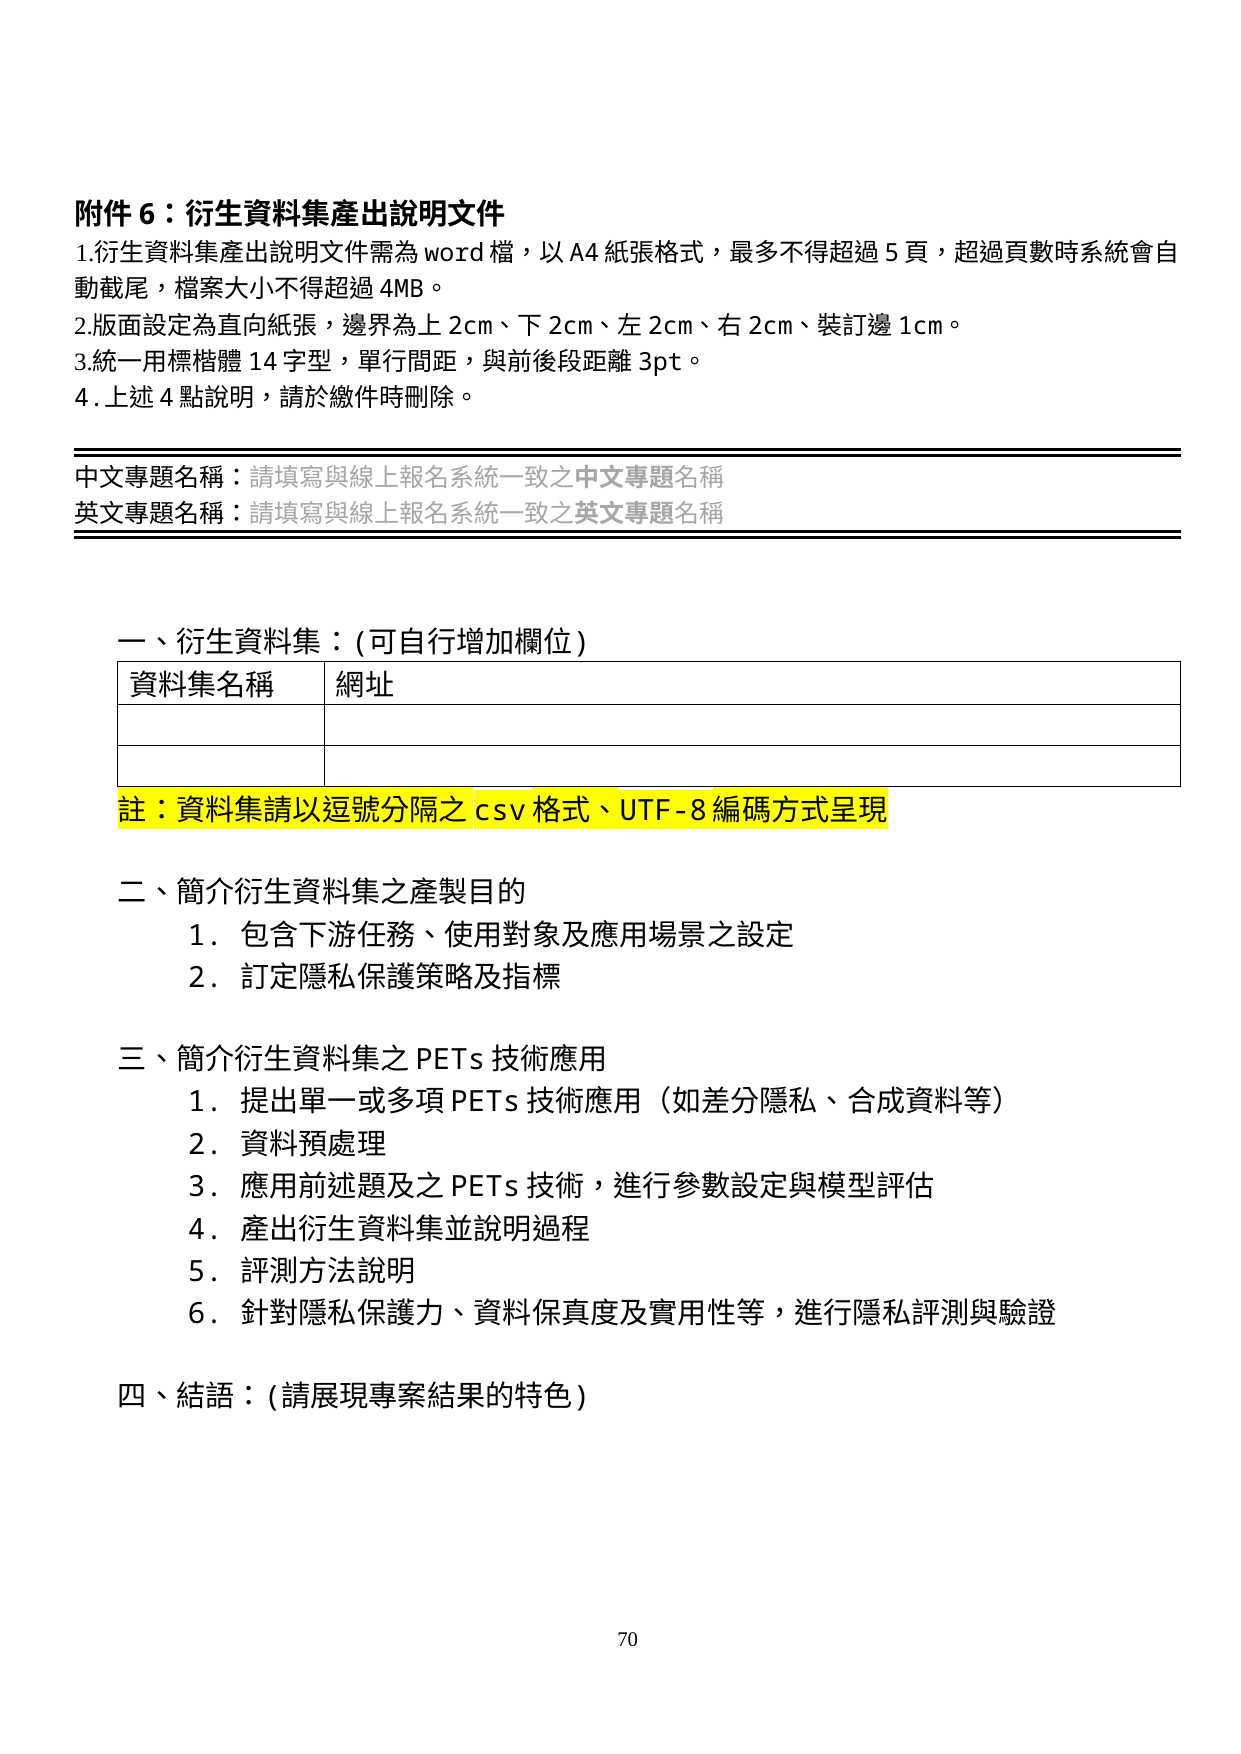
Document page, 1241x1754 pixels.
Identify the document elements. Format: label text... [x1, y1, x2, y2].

text 四、結語：(請展現專案結果的特色) [118, 1372, 1181, 1414]
text 1. 提出單一或多項PETs技術應用（如差分隱私、合成資料等） [118, 1078, 1181, 1120]
text 附件6：衍生資料集產出說明文件 [74, 170, 1181, 233]
text 英文專題名稱：請填寫與線上報名系統一致之英文專題名稱 [74, 484, 1181, 530]
text 1. 包含下游任務、使用對象及應用場景之設定 [118, 911, 1181, 953]
table_cell [118, 705, 324, 745]
text 2. 資料預處理 [118, 1120, 1181, 1163]
table_cell [325, 705, 1180, 745]
list 版面設定為直向紙張，邊界為上2cm、下2cm、左2cm、右2cm、裝訂邊1cm。 [74, 305, 1181, 341]
text 註：資料集請以逗號分隔之csv格式、UTF-8編碼方式呈現 [118, 787, 1181, 829]
table_cell [118, 746, 324, 786]
text 一、衍生資料集：(可自行增加欄位) [118, 618, 1181, 661]
table_header 資料集名稱 [118, 662, 324, 704]
text 5. 評測方法說明 [118, 1248, 1181, 1290]
text 6. 針對隱私保護力、資料保真度及實用性等，進行隱私評測與驗證 [118, 1290, 1181, 1332]
text 中文專題名稱：請填寫與線上報名系統一致之中文專題名稱 [74, 457, 1181, 484]
text 三、簡介衍生資料集之PETs技術應用 [118, 1036, 1181, 1078]
list 統一用標楷體14字型，單行間距，與前後段距離3pt。 [74, 341, 1181, 378]
list 衍生資料集產出說明文件需為word檔，以A4紙張格式，最多不得超過5頁，超過頁數時系統會自動截尾，檔案大小不得超過4MB。 [74, 233, 1181, 305]
text 二、簡介衍生資料集之產製目的 [118, 869, 1181, 911]
table_header 網址 [325, 662, 1180, 704]
text 4. 產出衍生資料集並說明過程 [118, 1205, 1181, 1248]
table_cell [325, 746, 1180, 786]
text 2. 訂定隱私保護策略及指標 [118, 953, 1181, 996]
text 3. 應用前述題及之PETs技術，進行參數設定與模型評估 [118, 1163, 1181, 1205]
list 上述4點說明，請於繳件時刪除。 [74, 378, 1181, 414]
